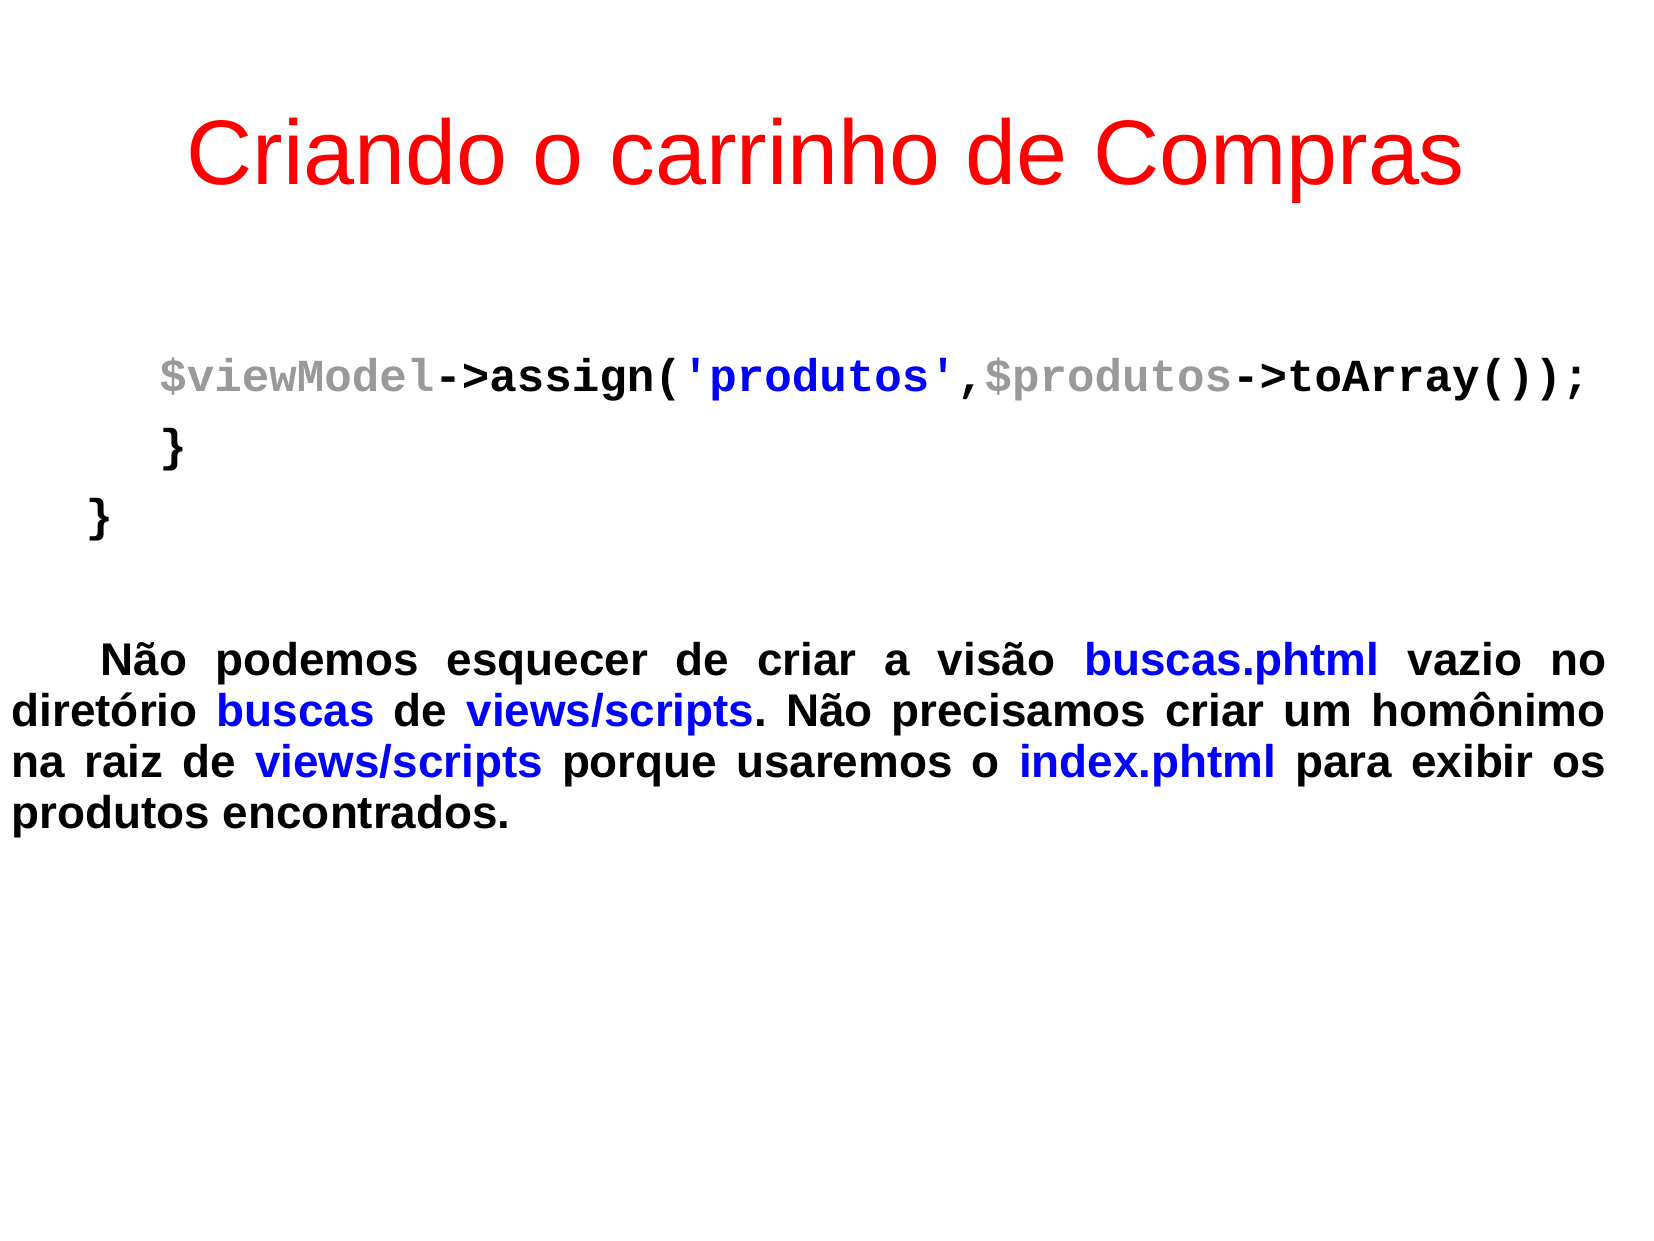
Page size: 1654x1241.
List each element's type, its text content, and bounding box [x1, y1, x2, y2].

list $viewModel->assign('produtos',$produtos->toArray()); } } Não podemos esquecer de criar a visão buscas.phtml vazio no diretório buscas de views/scripts. Não precisamos criar um homônimo na raiz de views/scripts porque usaremos o index.phtml para exibir os produtos encontrados. [11, 283, 1607, 1229]
title Criando o carrinho de Compras [82, 49, 1571, 257]
